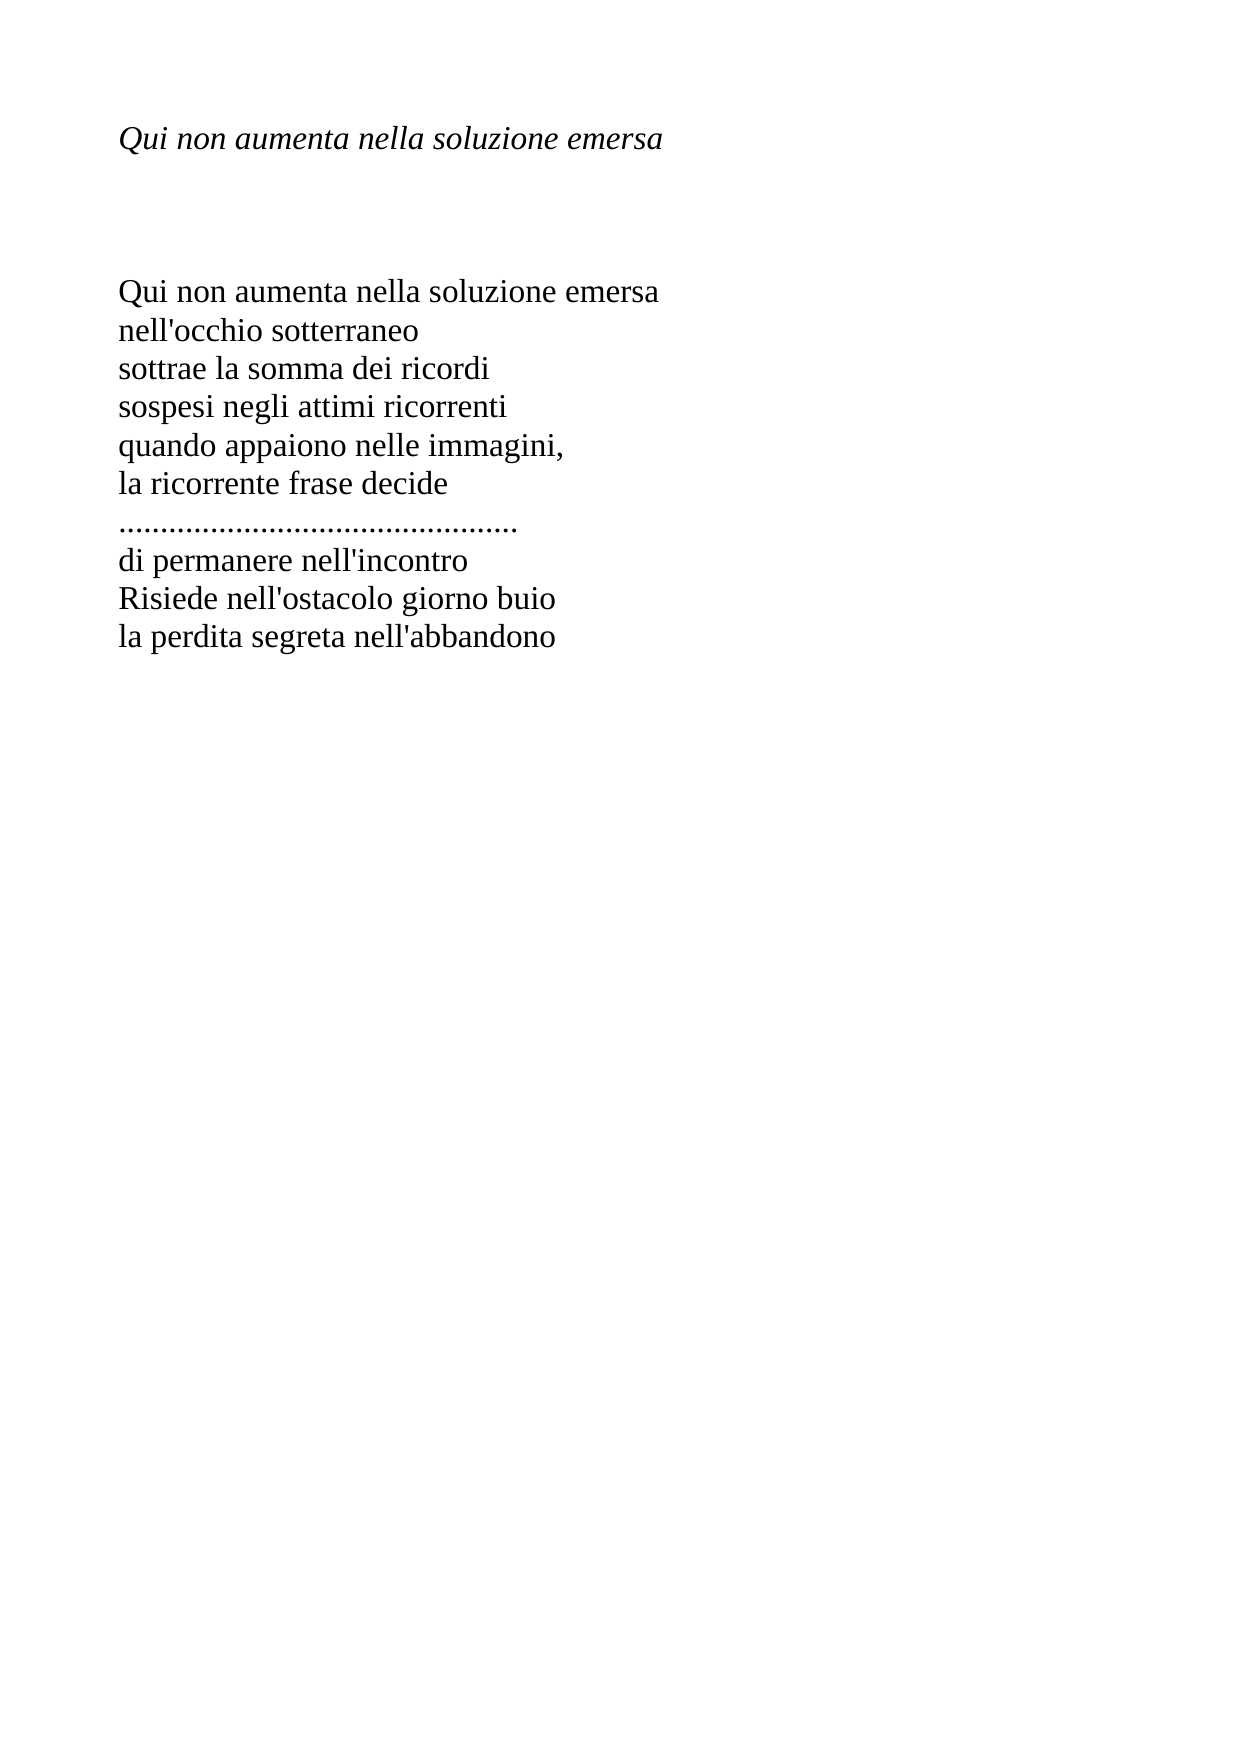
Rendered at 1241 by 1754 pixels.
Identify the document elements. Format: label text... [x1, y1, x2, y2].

text di permanere nell'incontro [118, 540, 1122, 578]
text sottrae la somma dei ricordi [118, 348, 1122, 386]
text quando appaiono nelle immagini, [118, 425, 1122, 463]
text la ricorrente frase decide [118, 463, 1122, 501]
text nell'occhio sotterraneo [118, 310, 1122, 348]
text ................................................ [118, 501, 1122, 540]
text Qui non aumenta nella soluzione emersa [118, 271, 1122, 310]
text Qui non aumenta nella soluzione emersa [118, 118, 1122, 156]
text la perdita segreta nell'abbandono [118, 616, 1122, 655]
text sospesi negli attimi ricorrenti [118, 386, 1122, 425]
text Risiede nell'ostacolo giorno buio [118, 578, 1122, 616]
